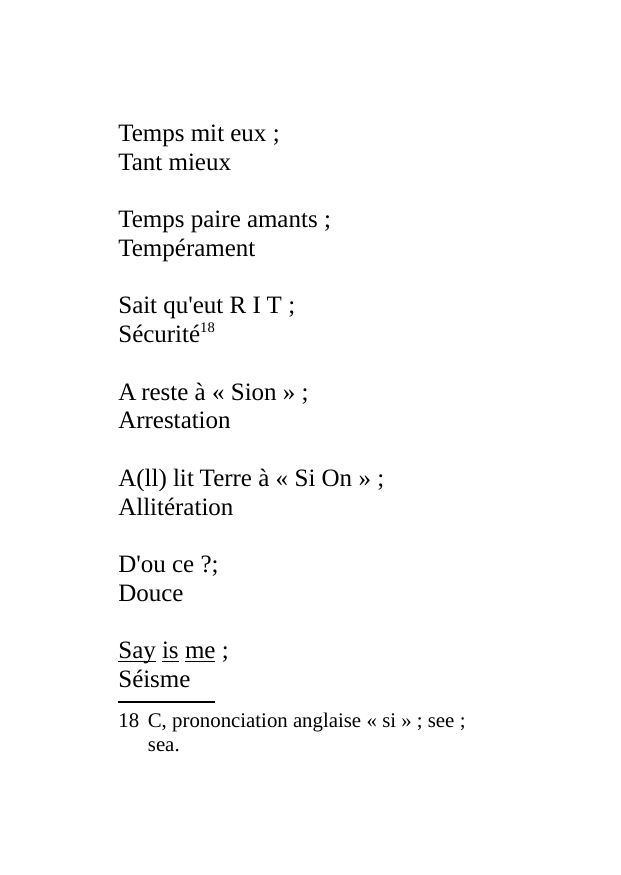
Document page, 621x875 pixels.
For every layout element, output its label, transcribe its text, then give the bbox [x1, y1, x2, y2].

text Allitération [118, 492, 502, 521]
text D'ou ce ?; [118, 549, 502, 578]
text Temps paire amants ; [118, 204, 502, 233]
text A reste à « Sion » ; [118, 377, 502, 406]
text Tant mieux [118, 147, 502, 176]
text C, prononciation anglaise « si » ; see ; sea. [118, 708, 502, 756]
text Say is me ; [118, 636, 502, 664]
text Temps mit eux ; [118, 118, 502, 147]
text Douce [118, 578, 502, 607]
text Arrestation [118, 406, 502, 434]
text Séisme [118, 664, 502, 693]
text Tempérament [118, 233, 502, 262]
text Sait qu'eut R I T ; [118, 291, 502, 319]
text Sécurité [118, 319, 502, 348]
text A(ll) lit Terre à « Si On » ; [118, 463, 502, 492]
